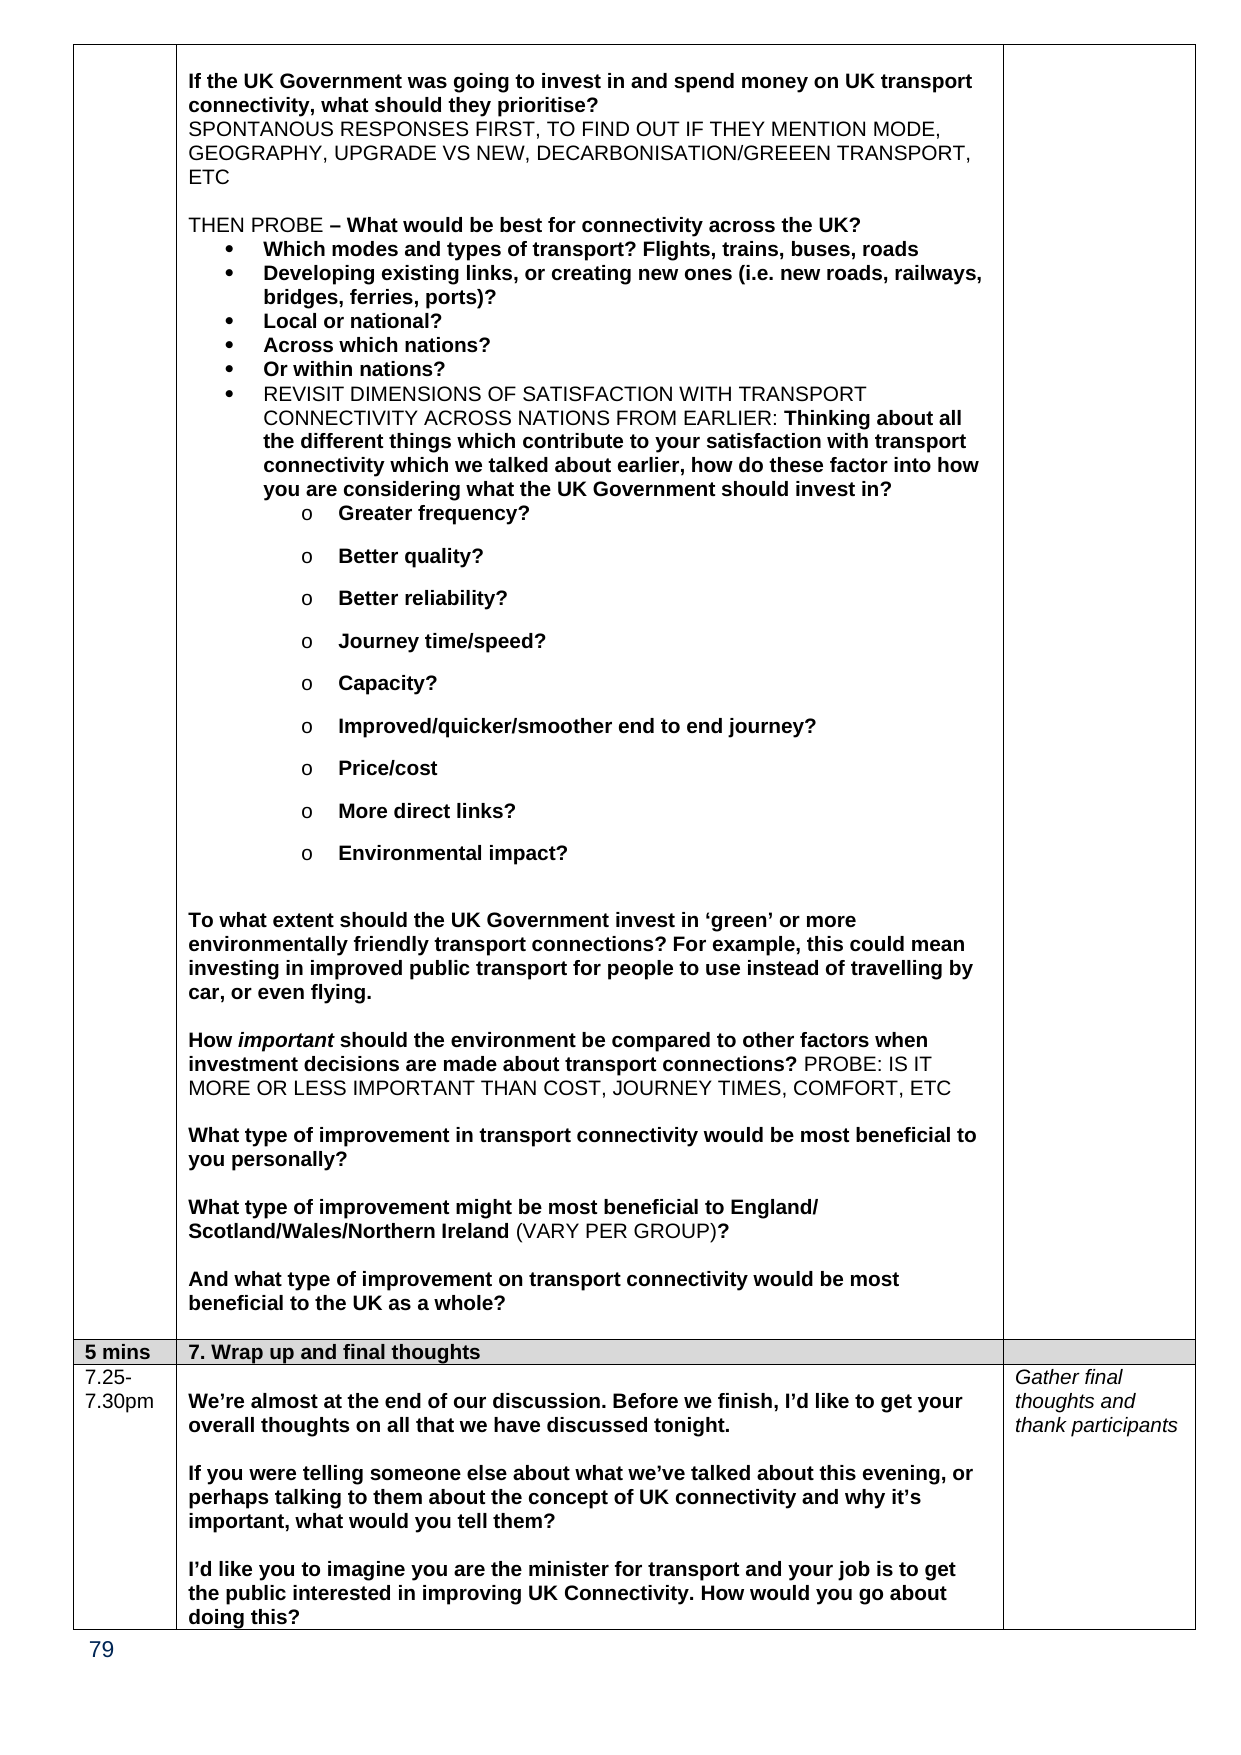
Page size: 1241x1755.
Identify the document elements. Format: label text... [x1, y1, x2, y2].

table_cell 7.25-7.30pm [74, 1365, 176, 1628]
table_cell 5 mins [74, 1340, 176, 1364]
table_cell If the UK Government was going to invest in and spend money on UK transport connectivity, what should they prioritise? SPONTANOUS RESPONSES FIRST, TO FIND OUT IF THEY MENTION MODE, GEOGRAPHY, UPGRADE VS NEW, DECARBONISATION/GREEEN TRANSPORT, ETC THEN PROBE – What would be best for connectivity across the UK? Which modes and types of transport? Flights, trains, buses, roads Developing existing links, or creating new ones (i.e. new roads, railways, bridges, ferries, ports)? Local or national? Across which nations? Or within nations? REVISIT DIMENSIONS OF SATISFACTION WITH TRANSPORT CONNECTIVITY ACROSS NATIONS FROM EARLIER: Thinking about all the different things which contribute to your satisfaction with transport connectivity which we talked about earlier, how do these factor into how you are considering what the UK Government should invest in? Greater frequency? Better quality? Better reliability? Journey time/speed? Capacity? Improved/quicker/smoother end to end journey? Price/cost More direct links? Environmental impact? To what extent should the UK Government invest in ‘green’ or more environmentally friendly transport connections? For example, this could mean investing in improved public transport for people to use instead of travelling by car, or even flying. How important should the environment be compared to other factors when investment decisions are made about transport connections? PROBE: IS IT MORE OR LESS IMPORTANT THAN COST, JOURNEY TIMES, COMFORT, ETC What type of improvement in transport connectivity would be most beneficial to you personally? What type of improvement might be most beneficial to England/ Scotland/Wales/Northern Ireland (VARY PER GROUP)? And what type of improvement on transport connectivity would be most beneficial to the UK as a whole? [177, 45, 1003, 1339]
table_cell 7. Wrap up and final thoughts [177, 1340, 1003, 1364]
table_cell Gather final thoughts and thank participants [1004, 1365, 1195, 1628]
table_cell [1004, 45, 1195, 1339]
table_cell [1004, 1340, 1195, 1364]
table_cell [74, 45, 176, 1339]
table_cell We’re almost at the end of our discussion. Before we finish, I’d like to get your overall thoughts on all that we have discussed tonight. If you were telling someone else about what we’ve talked about this evening, or perhaps talking to them about the concept of UK connectivity and why it’s important, what would you tell them? I’d like you to imagine you are the minister for transport and your job is to get the public interested in improving UK Connectivity. How would you go about doing this? [177, 1365, 1003, 1628]
